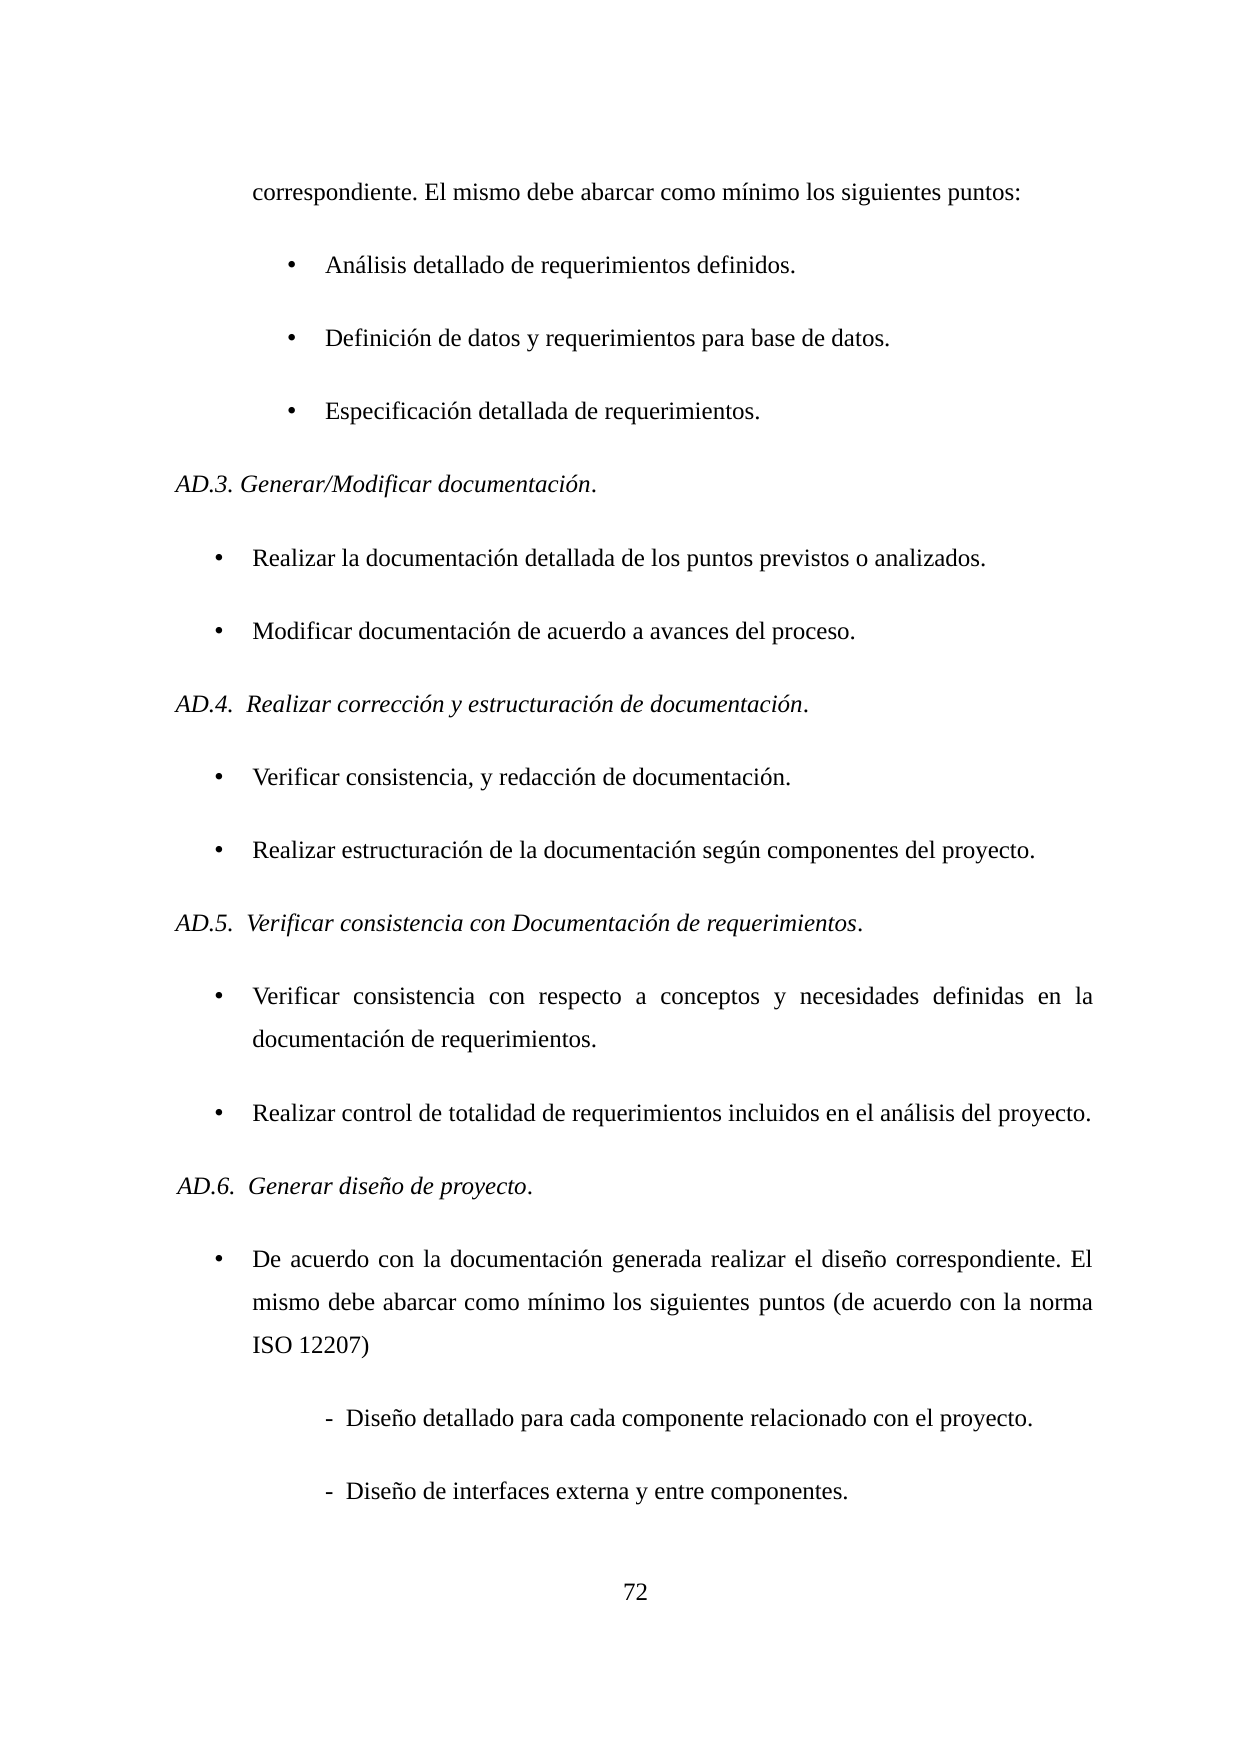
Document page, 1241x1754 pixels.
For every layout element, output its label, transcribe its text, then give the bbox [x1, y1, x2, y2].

list Verificar consistencia con respecto a conceptos y necesidades definidas en la documentación de requerimientos. [214, 981, 1093, 1053]
list - Diseño de interfaces externa y entre componentes. [287, 1476, 1093, 1505]
list correspondiente. El mismo debe abarcar como mínimo los siguientes puntos: [214, 177, 1093, 206]
list Realizar la documentación detallada de los puntos previstos o analizados. [214, 543, 1093, 571]
list Definición de datos y requerimientos para base de datos. [287, 323, 1093, 352]
list De acuerdo con la documentación generada realizar el diseño correspondiente. El mismo debe abarcar como mínimo los siguientes puntos (de acuerdo con la norma ISO 12207) [214, 1244, 1093, 1359]
list AD.5. Verificar consistencia con Documentación de requerimientos. [175, 908, 1093, 937]
text AD.6. Generar diseño de proyecto. [175, 1171, 1093, 1199]
list Realizar control de totalidad de requerimientos incluidos en el análisis del proyecto. [214, 1098, 1093, 1126]
list Modificar documentación de acuerdo a avances del proceso. [214, 616, 1093, 644]
list Verificar consistencia, y redacción de documentación. [214, 762, 1093, 791]
list Análisis detallado de requerimientos definidos. [287, 250, 1093, 279]
list AD.4. Realizar corrección y estructuración de documentación. [175, 689, 1093, 718]
list Especificación detallada de requerimientos. [287, 396, 1093, 425]
list Realizar estructuración de la documentación según componentes del proyecto. [214, 835, 1093, 864]
list - Diseño detallado para cada componente relacionado con el proyecto. [287, 1403, 1093, 1432]
list AD.3. Generar/Modificar documentación. [175, 469, 1093, 498]
